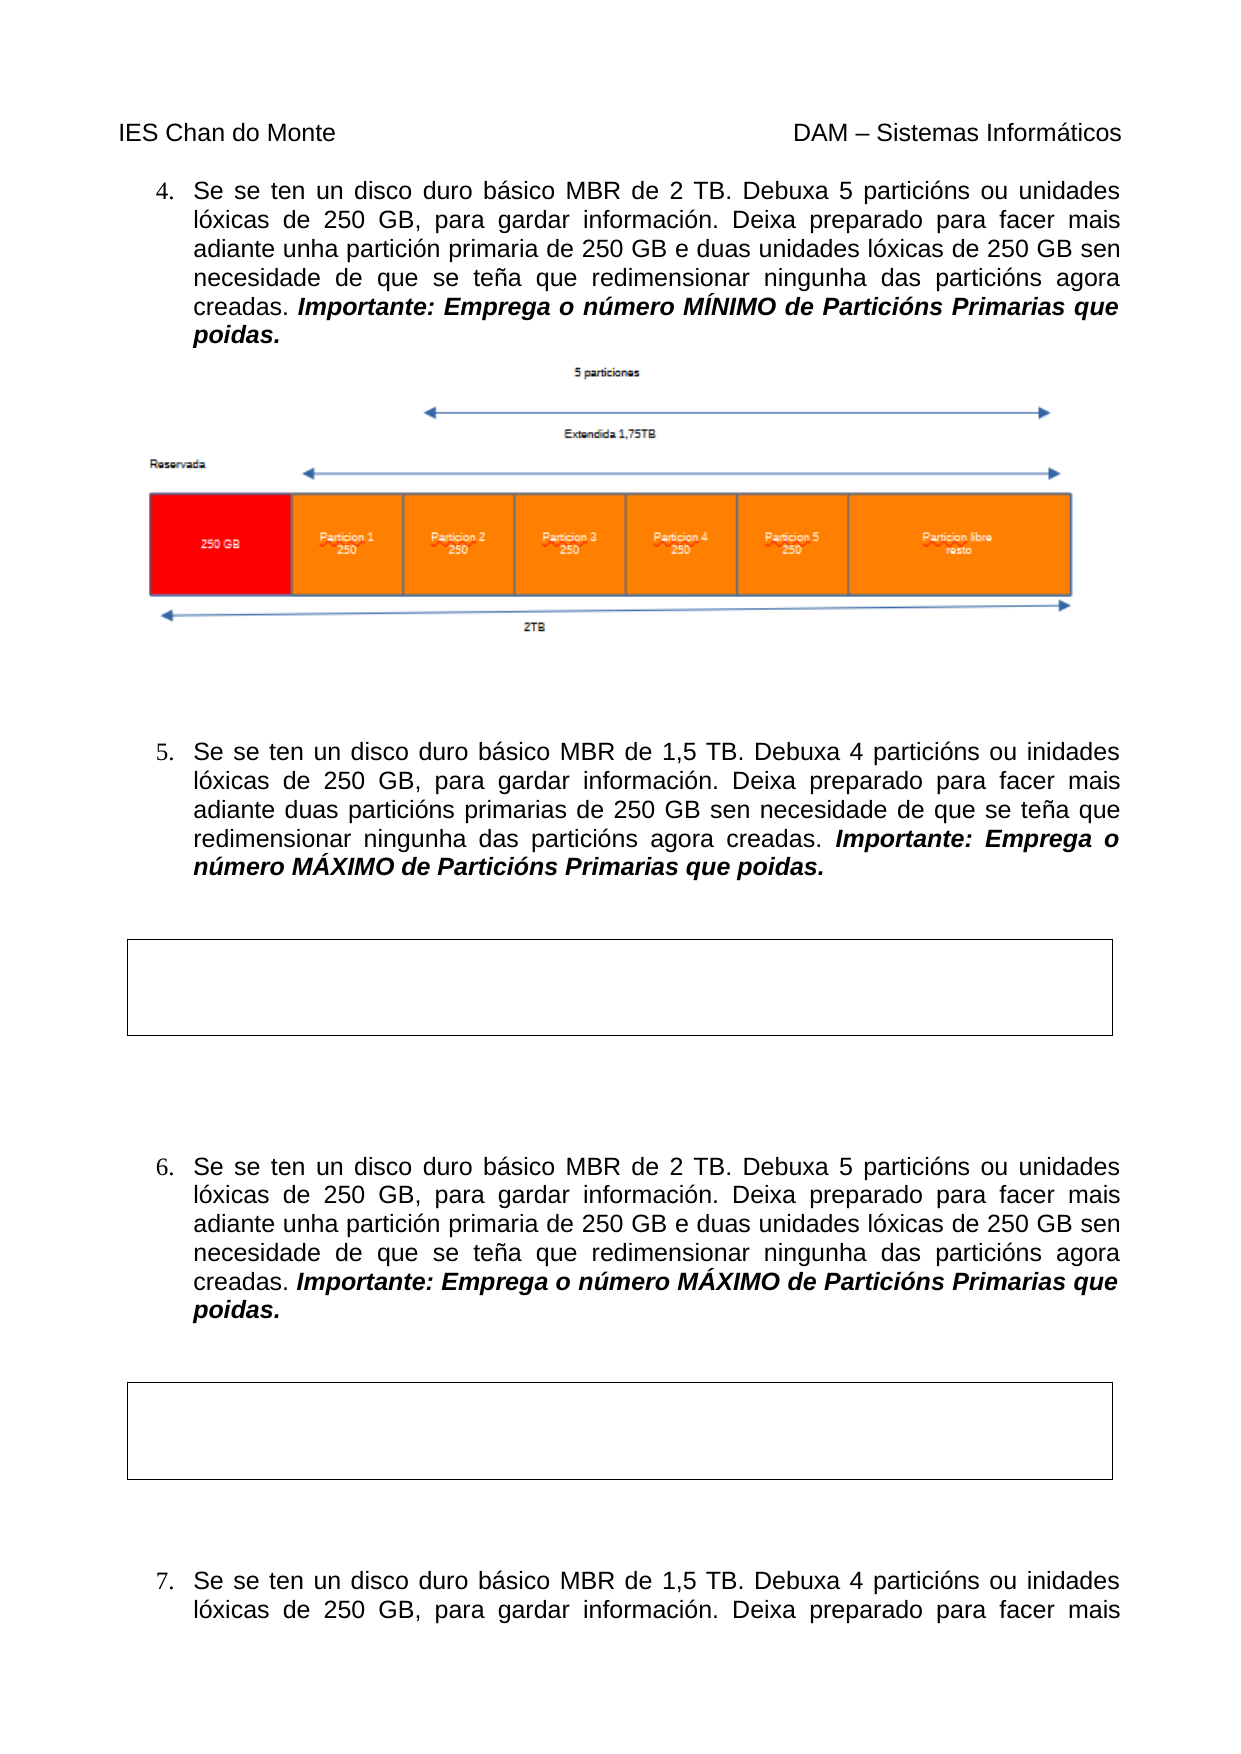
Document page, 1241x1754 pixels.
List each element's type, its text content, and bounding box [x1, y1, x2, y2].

list Se se ten un disco duro básico MBR de 2 TB. Debuxa 5 particións ou unidades lóxicas de 250 GB, para gardar información. Deixa preparado para facer mais adiante unha partición primaria de 250 GB e duas unidades lóxicas de 250 GB sen necesidade de que se teña que redimensionar ningunha das particións agora creadas. Importante: Emprega o número MÁXIMO de Particións Primarias que poidas. [156, 1151, 1122, 1324]
list Se se ten un disco duro básico MBR de 1,5 TB. Debuxa 4 particións ou inidades lóxicas de 250 GB, para gardar información. Deixa preparado para facer mais adiante duas particións primarias de 250 GB sen necesidade de que se teña que redimensionar ningunha das particións agora creadas. Importante: Emprega o número MÁXIMO de Particións Primarias que poidas. [156, 737, 1122, 881]
list Se se ten un disco duro básico MBR de 2 TB. Debuxa 5 particións ou unidades lóxicas de 250 GB, para gardar información. Deixa preparado para facer mais adiante unha partición primaria de 250 GB e duas unidades lóxicas de 250 GB sen necesidade de que se teña que redimensionar ningunha das particións agora creadas. Importante: Emprega o número MÍNIMO de Particións Primarias que poidas. [156, 176, 1122, 348]
list Se se ten un disco duro básico MBR de 1,5 TB. Debuxa 4 particións ou inidades lóxicas de 250 GB, para gardar información. Deixa preparado para facer mais [156, 1566, 1122, 1623]
table_header [128, 1383, 1112, 1478]
table_header [128, 940, 1112, 1035]
picture [118, 348, 1123, 680]
